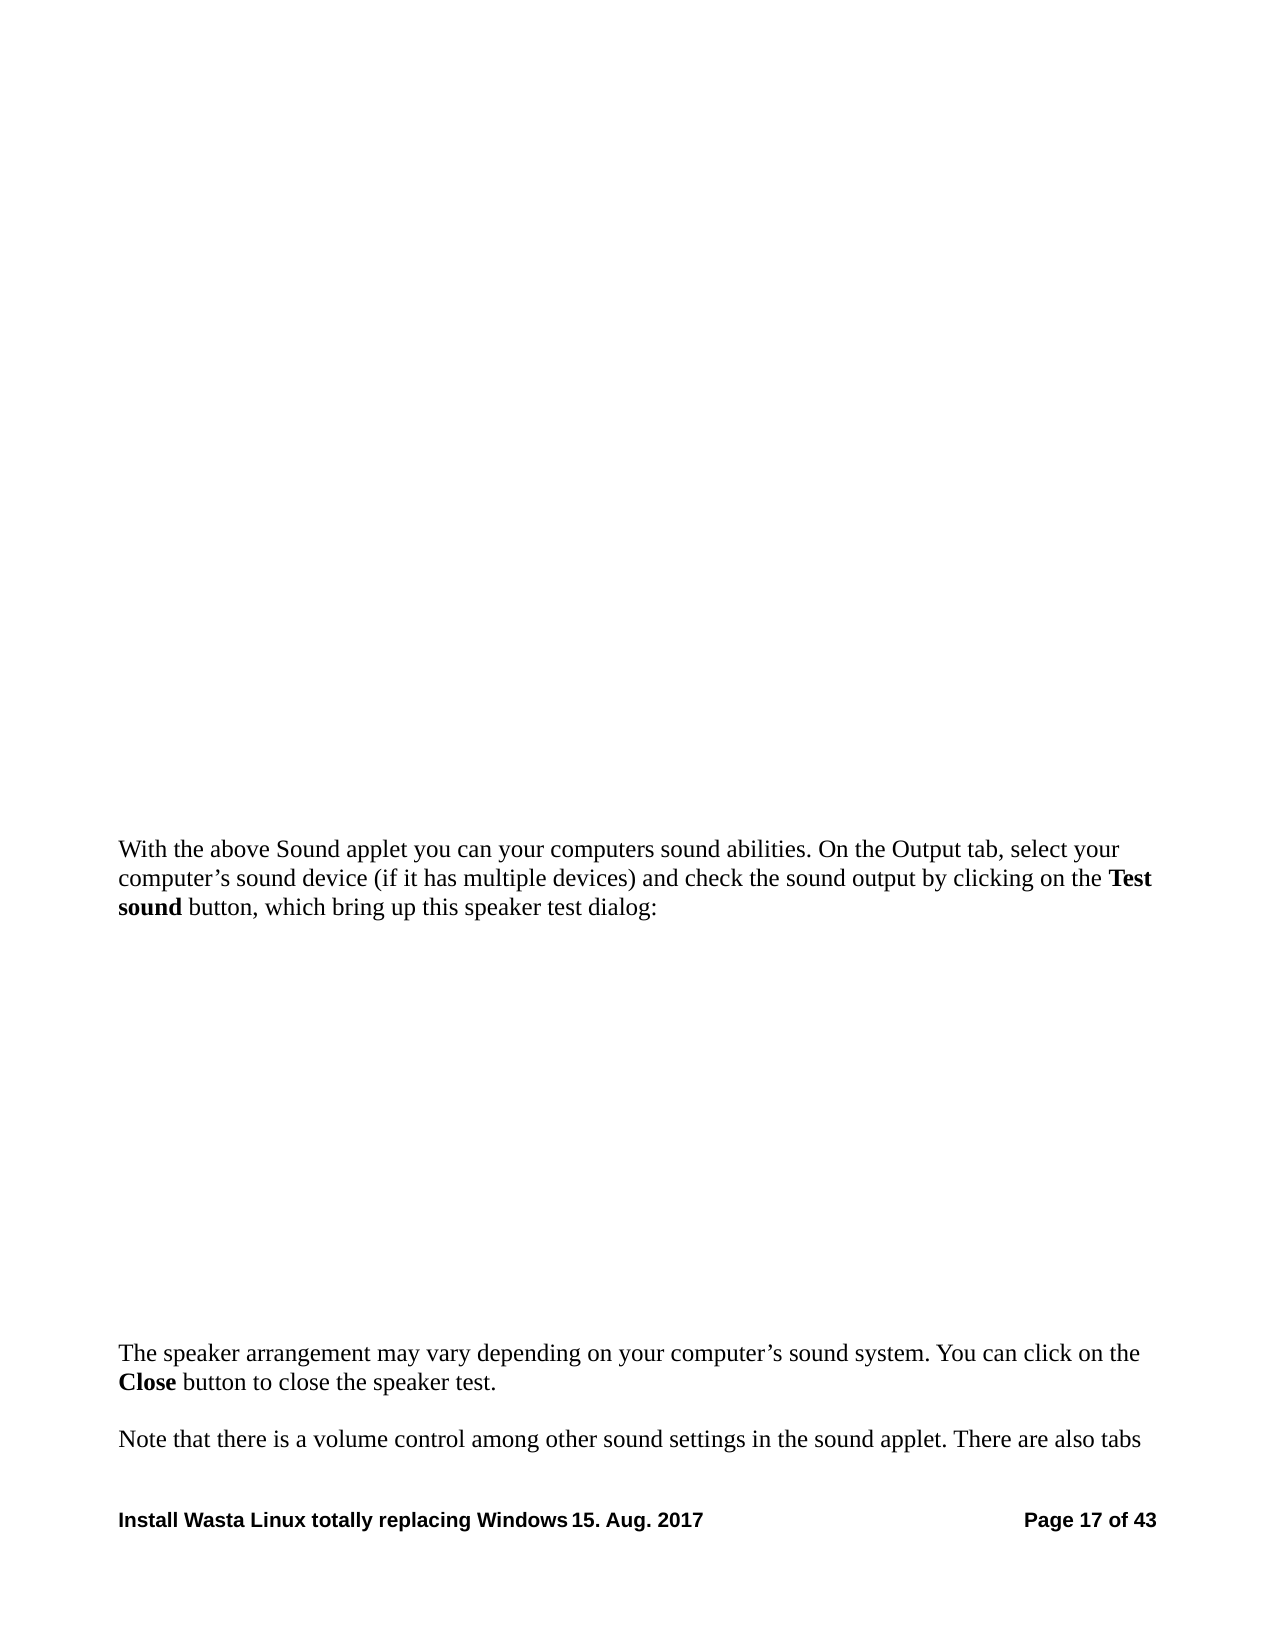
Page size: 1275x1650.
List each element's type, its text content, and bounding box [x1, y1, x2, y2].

text The speaker arrangement may vary depending on your computer’s sound system. You can click on the Close button to close the speaker test. [118, 1338, 1157, 1395]
text With the above Sound applet you can your computers sound abilities. On the Output tab, select your computer’s sound device (if it has multiple devices) and check the sound output by clicking on the Test sound button, which bring up this speaker test dialog: [118, 834, 1157, 921]
text Note that there is a volume control among other sound settings in the sound applet. There are also tabs [118, 1424, 1157, 1453]
